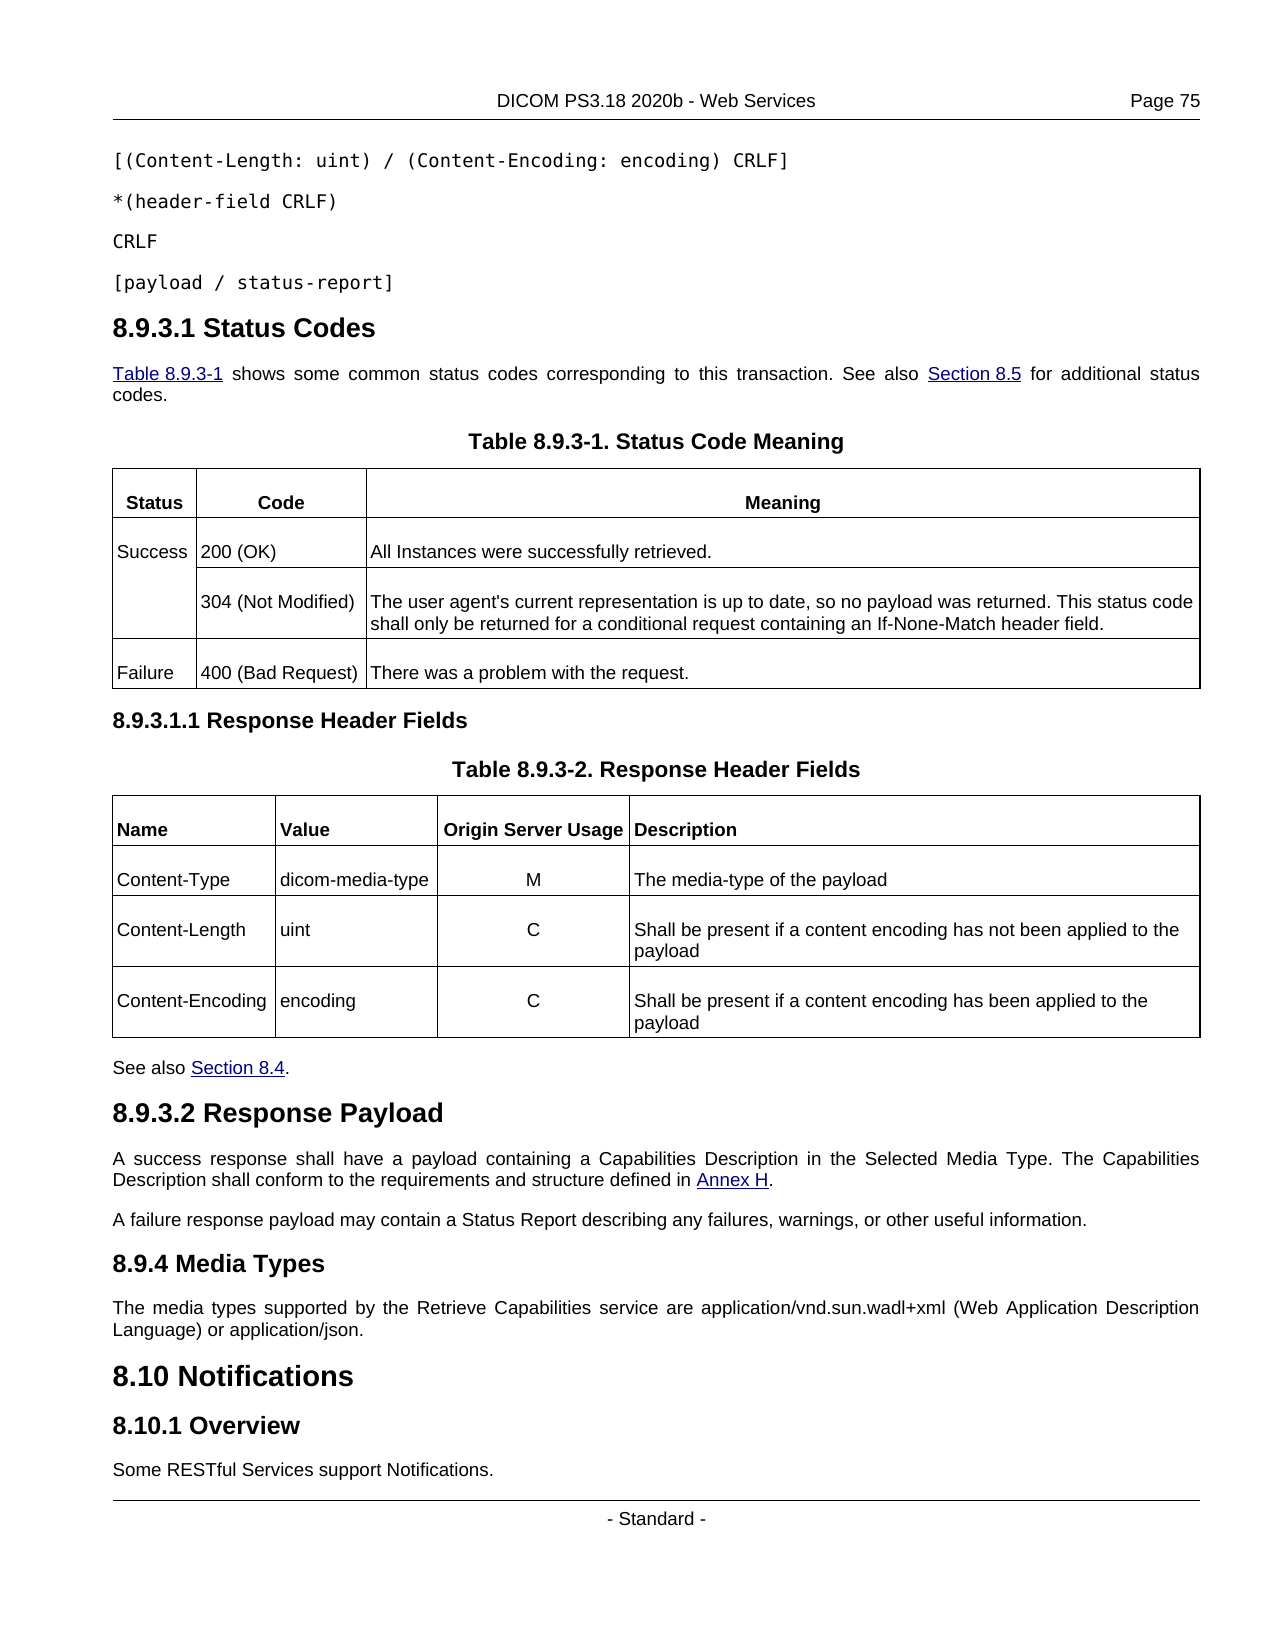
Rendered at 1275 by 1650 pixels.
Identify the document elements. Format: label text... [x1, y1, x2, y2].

table_cell 304 (Not Modified) [197, 568, 366, 638]
text See also Section 8.4. [112, 1057, 1200, 1078]
table_cell All Instances were successfully retrieved. [367, 518, 1199, 567]
table_cell Success [113, 518, 196, 638]
table_header Description [630, 796, 1199, 845]
text 8.9.3.1.1 Response Header Fields [112, 708, 1200, 733]
text 8.10 Notifications [112, 1359, 1200, 1392]
text A success response shall have a payload containing a Capabilities Description in the Selected Media Type. The Capabilities Description shall conform to the requirements and structure defined in Annex H. [112, 1147, 1200, 1190]
table_cell encoding [276, 967, 437, 1037]
text Table 8.9.3-2. Response Header Fields [112, 756, 1200, 782]
text The media types supported by the Retrieve Capabilities service are application/vnd.sun.wadl+xml (Web Application Description Language) or application/json. [112, 1297, 1200, 1340]
text 8.9.3.2 Response Payload [112, 1097, 1200, 1128]
text 8.9.3.1 Status Codes [112, 312, 1200, 344]
table_cell Failure [113, 639, 196, 688]
table_header Status [113, 469, 196, 517]
text [payload / status-report] [112, 272, 1200, 294]
text *(header-field CRLF) [112, 191, 1200, 212]
table_header Code [197, 469, 366, 517]
table_cell Shall be present if a content encoding has been applied to the payload [630, 967, 1199, 1037]
table_cell Content-Encoding [113, 967, 275, 1037]
table_cell Content-Length [113, 896, 275, 966]
table_cell Shall be present if a content encoding has not been applied to the payload [630, 896, 1199, 966]
text CRLF [112, 231, 1200, 253]
text 8.9.4 Media Types [112, 1249, 1200, 1278]
table_cell C [438, 896, 629, 966]
table_header Meaning [367, 469, 1199, 517]
text 8.10.1 Overview [112, 1411, 1200, 1440]
table_header Name [113, 796, 275, 845]
text Some RESTful Services support Notifications. [112, 1459, 1200, 1480]
table_cell The user agent's current representation is up to date, so no payload was returned. This status code shall only be returned for a conditional request containing an If-None-Match header field. [367, 568, 1199, 638]
table_cell M [438, 846, 629, 895]
table_header Value [276, 796, 437, 845]
table_cell 200 (OK) [197, 518, 366, 567]
table_cell There was a problem with the request. [367, 639, 1199, 688]
table_cell The media-type of the payload [630, 846, 1199, 895]
text Table 8.9.3-1 shows some common status codes corresponding to this transaction. See also Section 8.5 for additional status codes. [112, 362, 1200, 406]
table_cell 400 (Bad Request) [197, 639, 366, 688]
text A failure response payload may contain a Status Report describing any failures, warnings, or other useful information. [112, 1209, 1200, 1231]
table_cell C [438, 967, 629, 1037]
table_header Origin Server Usage [438, 796, 629, 845]
text Table 8.9.3-1. Status Code Meaning [112, 428, 1200, 454]
table_cell dicom-media-type [276, 846, 437, 895]
table_cell uint [276, 896, 437, 966]
table_cell Content-Type [113, 846, 275, 895]
text [(Content-Length: uint) / (Content-Encoding: encoding) CRLF] [112, 150, 1200, 172]
